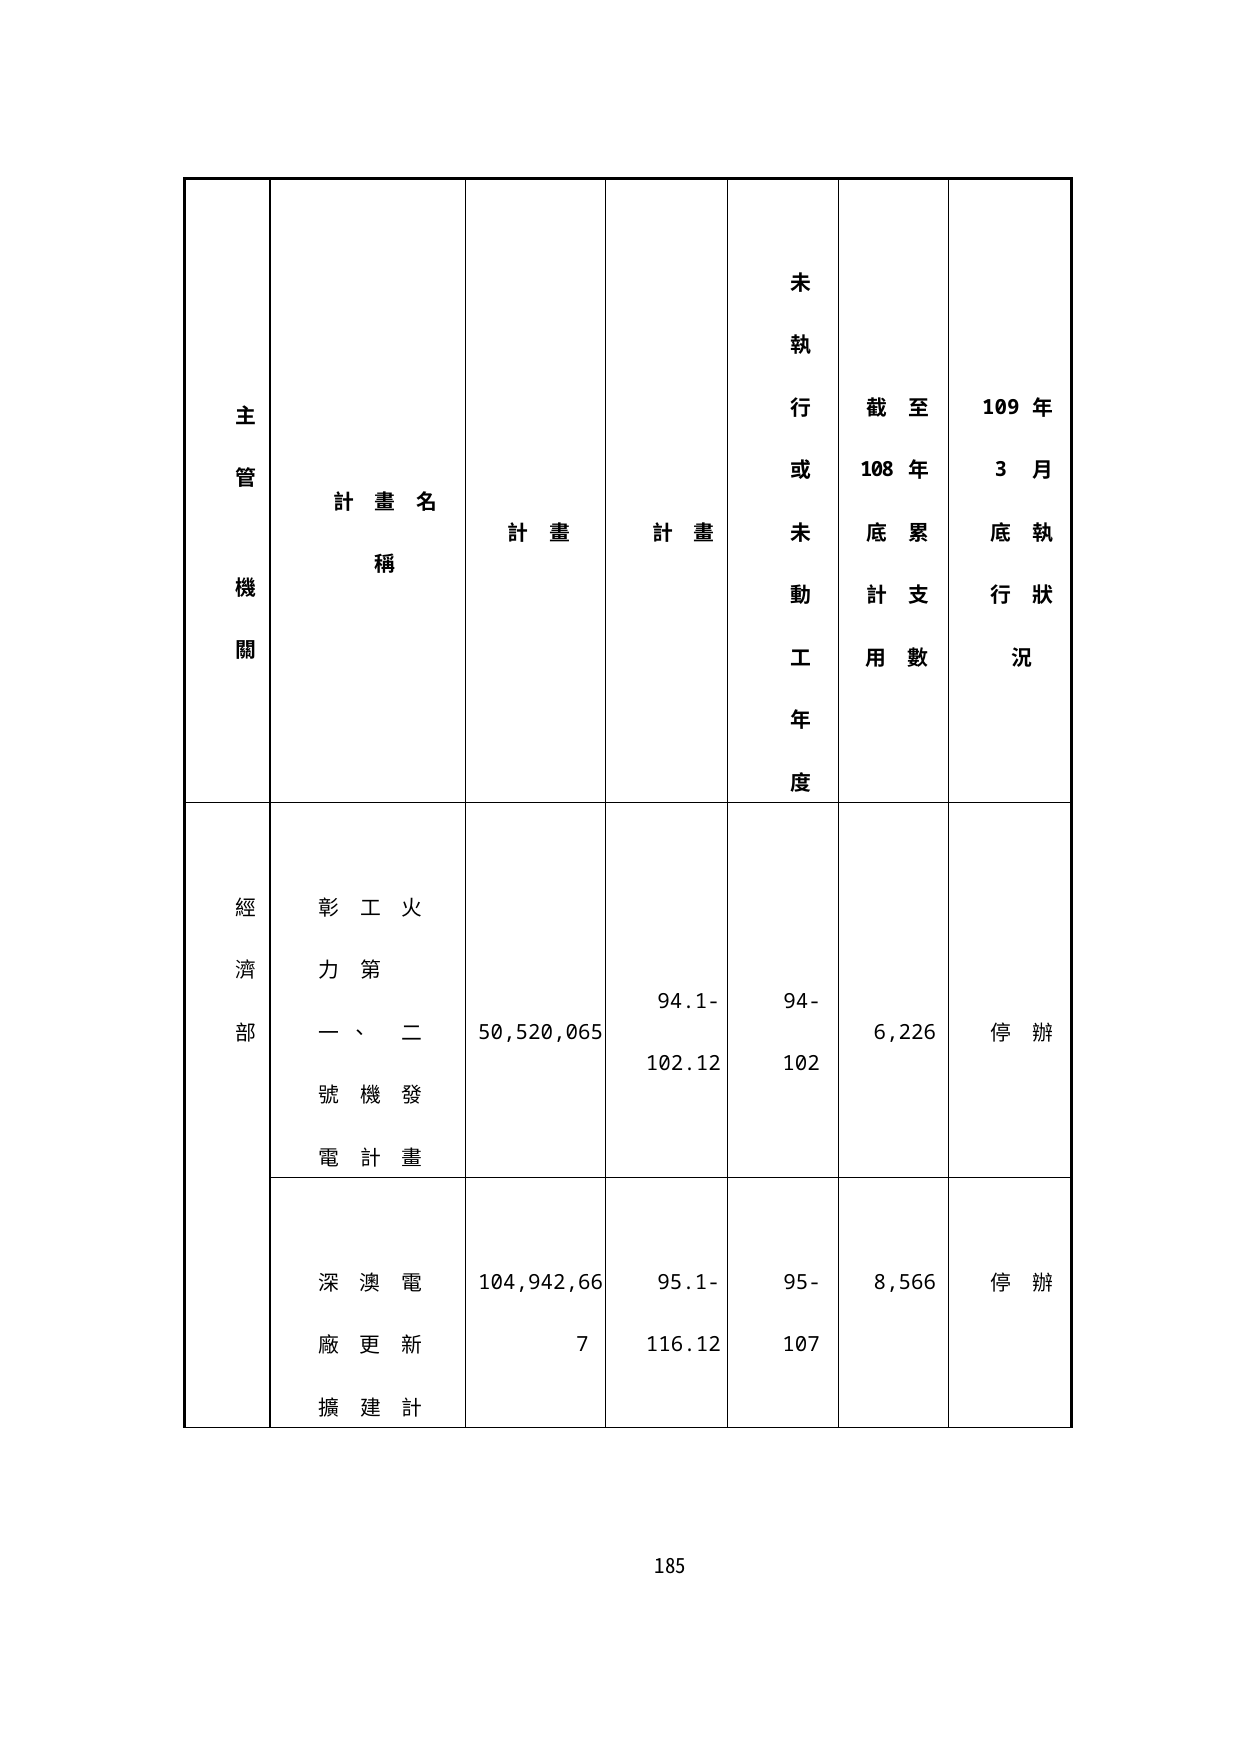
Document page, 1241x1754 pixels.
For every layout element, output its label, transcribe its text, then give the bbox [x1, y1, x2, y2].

table_header 主管 機關 [186, 180, 269, 802]
table_cell 94.1-102.12 [606, 803, 727, 1177]
table_cell 停辦 [949, 1178, 1070, 1427]
table_cell 經濟部 [186, 803, 269, 1427]
table_header 計畫 [606, 180, 727, 802]
table_cell 6,226 [839, 803, 948, 1177]
table_cell 104,942,667 [466, 1178, 605, 1427]
table_cell 94-102 [728, 803, 838, 1177]
table_cell 彰工火力第一、二號機發電計畫 [271, 803, 465, 1177]
table_header 109年3月底執行狀況 [949, 180, 1070, 802]
table_cell 50,520,065 [466, 803, 605, 1177]
table_cell 95-107 [728, 1178, 838, 1427]
table_cell 深澳電廠更新擴建計 [271, 1178, 465, 1427]
table_header 截至108年底累計支用數 [839, 180, 948, 802]
table_header 未執行或未動工年度 [728, 180, 838, 802]
table_header 計畫 [466, 180, 605, 802]
table_cell 停辦 [949, 803, 1070, 1177]
table_cell 8,566 [839, 1178, 948, 1427]
table_cell 95.1-116.12 [606, 1178, 727, 1427]
table_header 計畫名稱 [271, 180, 465, 802]
